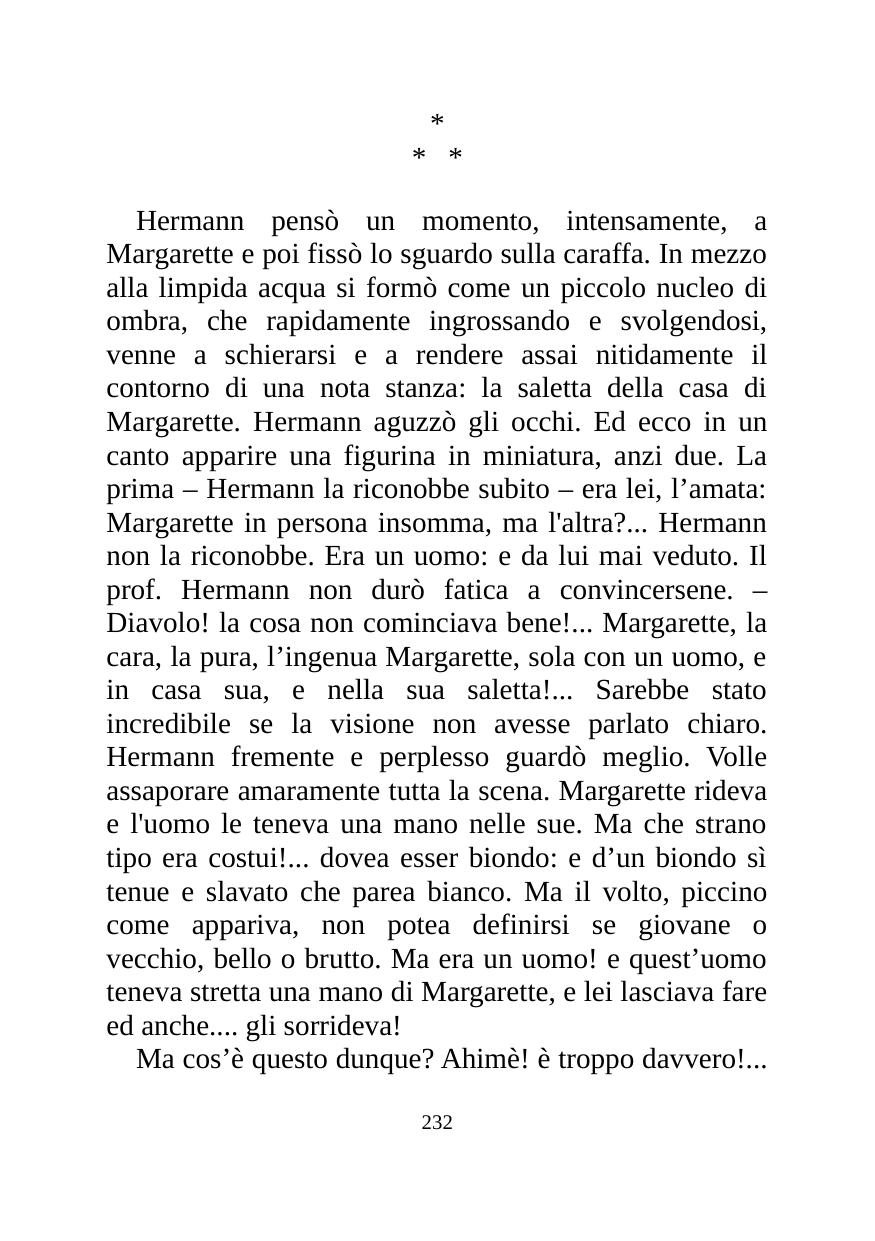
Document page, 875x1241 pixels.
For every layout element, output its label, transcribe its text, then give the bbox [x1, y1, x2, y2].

text Hermann pensò un momento, intensamente, a Margarette e poi fissò lo sguardo sulla caraffa. In mezzo alla limpida acqua si formò come un piccolo nucleo di ombra, che rapidamente ingrossando e svolgendosi, venne a schierarsi e a rendere assai nitidamente il contorno di una nota stanza: la saletta della casa di Margarette. Hermann aguzzò gli occhi. Ed ecco in un canto apparire una figurina in miniatura, anzi due. La prima – Hermann la riconobbe subito – era lei, l’amata: Margarette in persona insomma, ma l'altra?... Hermann non la riconobbe. Era un uomo: e da lui mai veduto. Il prof. Hermann non durò fatica a convincersene. – Diavolo! la cosa non cominciava bene!... Margarette, la cara, la pura, l’ingenua Margarette, sola con un uomo, e in casa sua, e nella sua saletta!... Sarebbe stato incredibile se la visione non avesse parlato chiaro. Hermann fremente e perplesso guardò meglio. Volle assaporare amaramente tutta la scena. Margarette rideva e l'uomo le teneva una mano nelle sue. Ma che strano tipo era costui!... dovea esser biondo: e d’un biondo sì tenue e slavato che parea bianco. Ma il volto, piccino come appariva, non potea definirsi se giovane o vecchio, bello o brutto. Ma era un uomo! e quest’uomo teneva stretta una mano di Margarette, e lei lasciava fare ed anche.... gli sorrideva! [106, 203, 768, 1041]
text * * * [106, 106, 768, 173]
text Ma cos’è questo dunque? Ahimè! è troppo davvero!... [106, 1041, 768, 1075]
